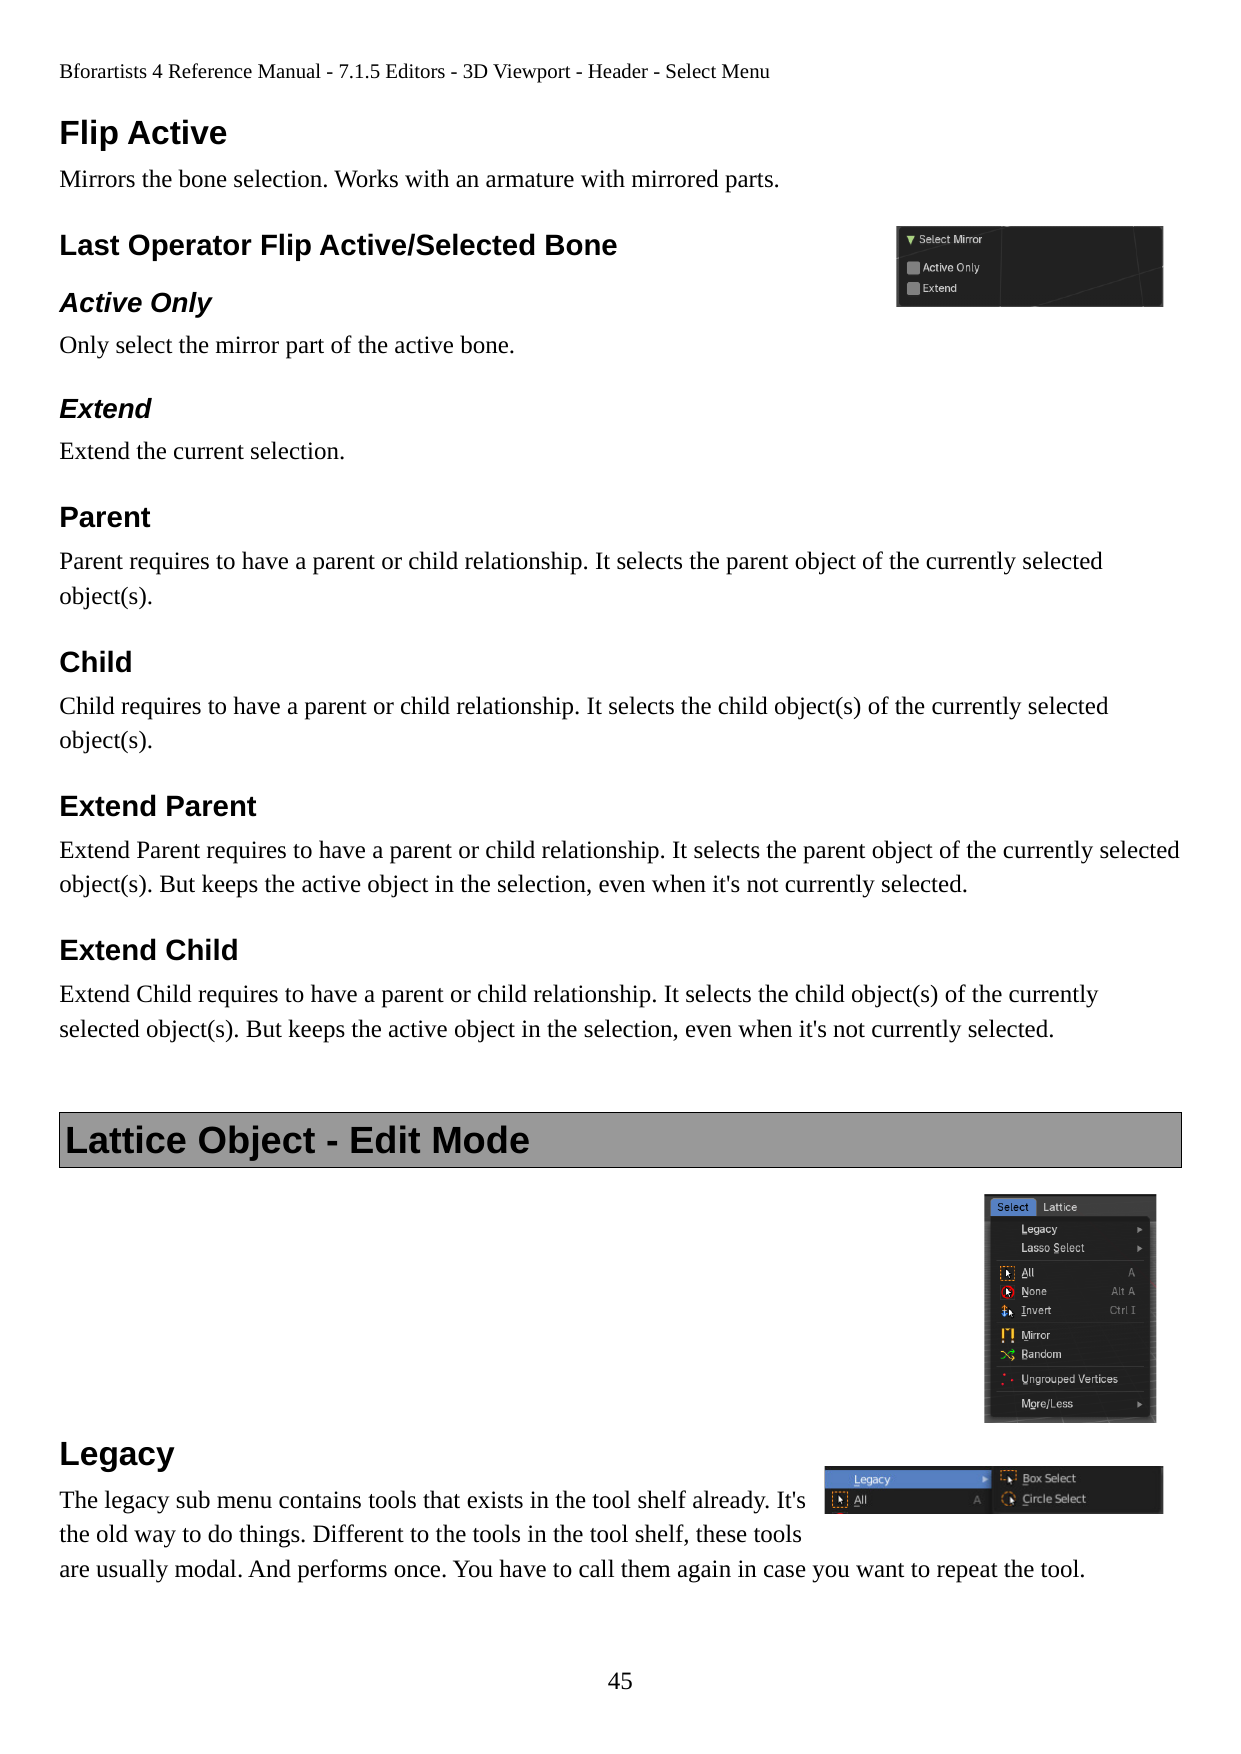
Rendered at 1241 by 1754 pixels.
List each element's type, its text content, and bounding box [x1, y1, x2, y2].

subtitle Legacy [59, 1433, 1181, 1472]
text Extend the current selection. [59, 436, 1181, 465]
subtitle Extend Parent [59, 789, 1181, 823]
picture [896, 226, 1164, 307]
picture [984, 1194, 1157, 1423]
subtitle Parent [59, 500, 1181, 534]
subtitle Active Only [59, 286, 1181, 318]
subtitle Child [59, 644, 1181, 678]
text Parent requires to have a parent or child relationship. It selects the parent object of the currently selected object(s). [59, 546, 1181, 609]
text Child requires to have a parent or child relationship. It selects the child object(s) of the currently selected object(s). [59, 691, 1181, 754]
text Extend Parent requires to have a parent or child relationship. It selects the parent object of the currently selected object(s). But keeps the active object in the selection, even when it's not currently selected. [59, 835, 1181, 898]
picture [824, 1466, 1164, 1514]
subtitle Flip Active [59, 113, 1181, 151]
subtitle Extend [59, 392, 1181, 424]
subtitle Last Operator Flip Active/Selected Bone [59, 227, 896, 261]
text The legacy sub menu contains tools that exists in the tool shelf already. It's the old way to do things. Different to the tools in the tool shelf, these tools are usually modal. And performs once. You have to call them again in case you want to repeat the tool. [59, 1485, 1181, 1582]
subtitle Extend Child [59, 933, 1181, 967]
table_header Lattice Object - Edit Mode [60, 1113, 1181, 1167]
text Mirrors the bone selection. Works with an armature with mirrored parts. [59, 164, 1181, 192]
text Extend Child requires to have a parent or child relationship. It selects the child object(s) of the currently selected object(s). But keeps the active object in the selection, even when it's not currently selected. [59, 979, 1181, 1043]
text Only select the mirror part of the active bone. [59, 331, 1181, 359]
